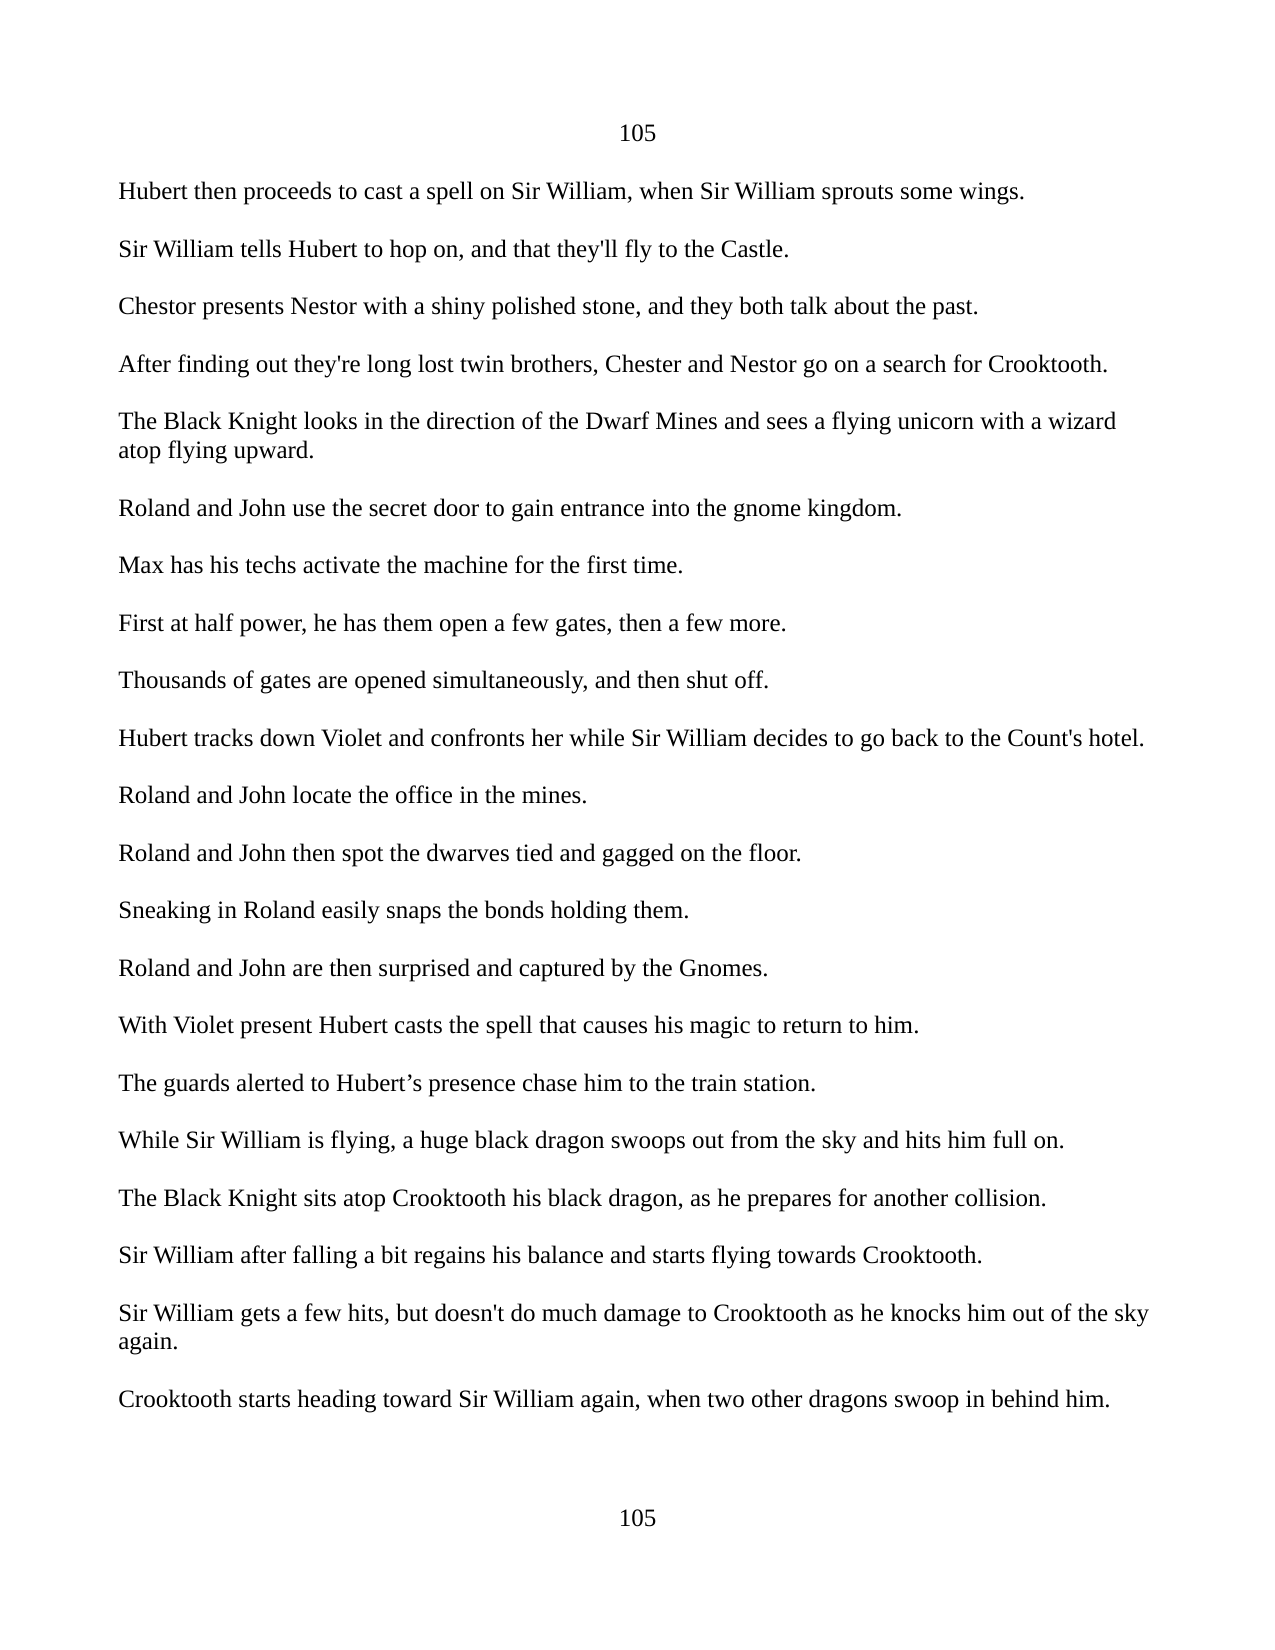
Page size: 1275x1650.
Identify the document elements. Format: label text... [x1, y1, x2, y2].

text Sir William after falling a bit regains his balance and starts flying towards Crooktooth. [118, 1240, 1157, 1269]
text Chestor presents Nestor with a shiny polished stone, and they both talk about the past. [118, 291, 1157, 320]
text Sir William tells Hubert to hop on, and that they'll fly to the Castle. [118, 234, 1157, 263]
text Hubert tracks down Violet and confronts her while Sir William decides to go back to the Count's hotel. [118, 723, 1157, 751]
text Roland and John then spot the dwarves tied and gagged on the floor. [118, 838, 1157, 866]
text The guards alerted to Hubert’s presence chase him to the train station. [118, 1068, 1157, 1096]
text The Black Knight looks in the direction of the Dwarf Mines and sees a flying unicorn with a wizard atop flying upward. [118, 406, 1157, 464]
text After finding out they're long lost twin brothers, Chester and Nestor go on a search for Crooktooth. [118, 349, 1157, 378]
text With Violet present Hubert casts the spell that causes his magic to return to him. [118, 1010, 1157, 1039]
text Roland and John use the secret door to gain entrance into the gnome kingdom. [118, 493, 1157, 521]
text Crooktooth starts heading toward Sir William again, when two other dragons swoop in behind him. [118, 1384, 1157, 1413]
text The Black Knight sits atop Crooktooth his black dragon, as he prepares for another collision. [118, 1183, 1157, 1211]
text Hubert then proceeds to cast a spell on Sir William, when Sir William sprouts some wings. [118, 176, 1157, 205]
text Sneaking in Roland easily snaps the bonds holding them. [118, 895, 1157, 924]
text While Sir William is flying, a huge black dragon swoops out from the sky and hits him full on. [118, 1125, 1157, 1154]
text First at half power, he has them open a few gates, then a few more. [118, 608, 1157, 636]
text Thousands of gates are opened simultaneously, and then shut off. [118, 665, 1157, 694]
text Roland and John are then surprised and captured by the Gnomes. [118, 953, 1157, 981]
text Max has his techs activate the machine for the first time. [118, 550, 1157, 579]
text Sir William gets a few hits, but doesn't do much damage to Crooktooth as he knocks him out of the sky again. [118, 1298, 1157, 1355]
text Roland and John locate the office in the mines. [118, 780, 1157, 809]
